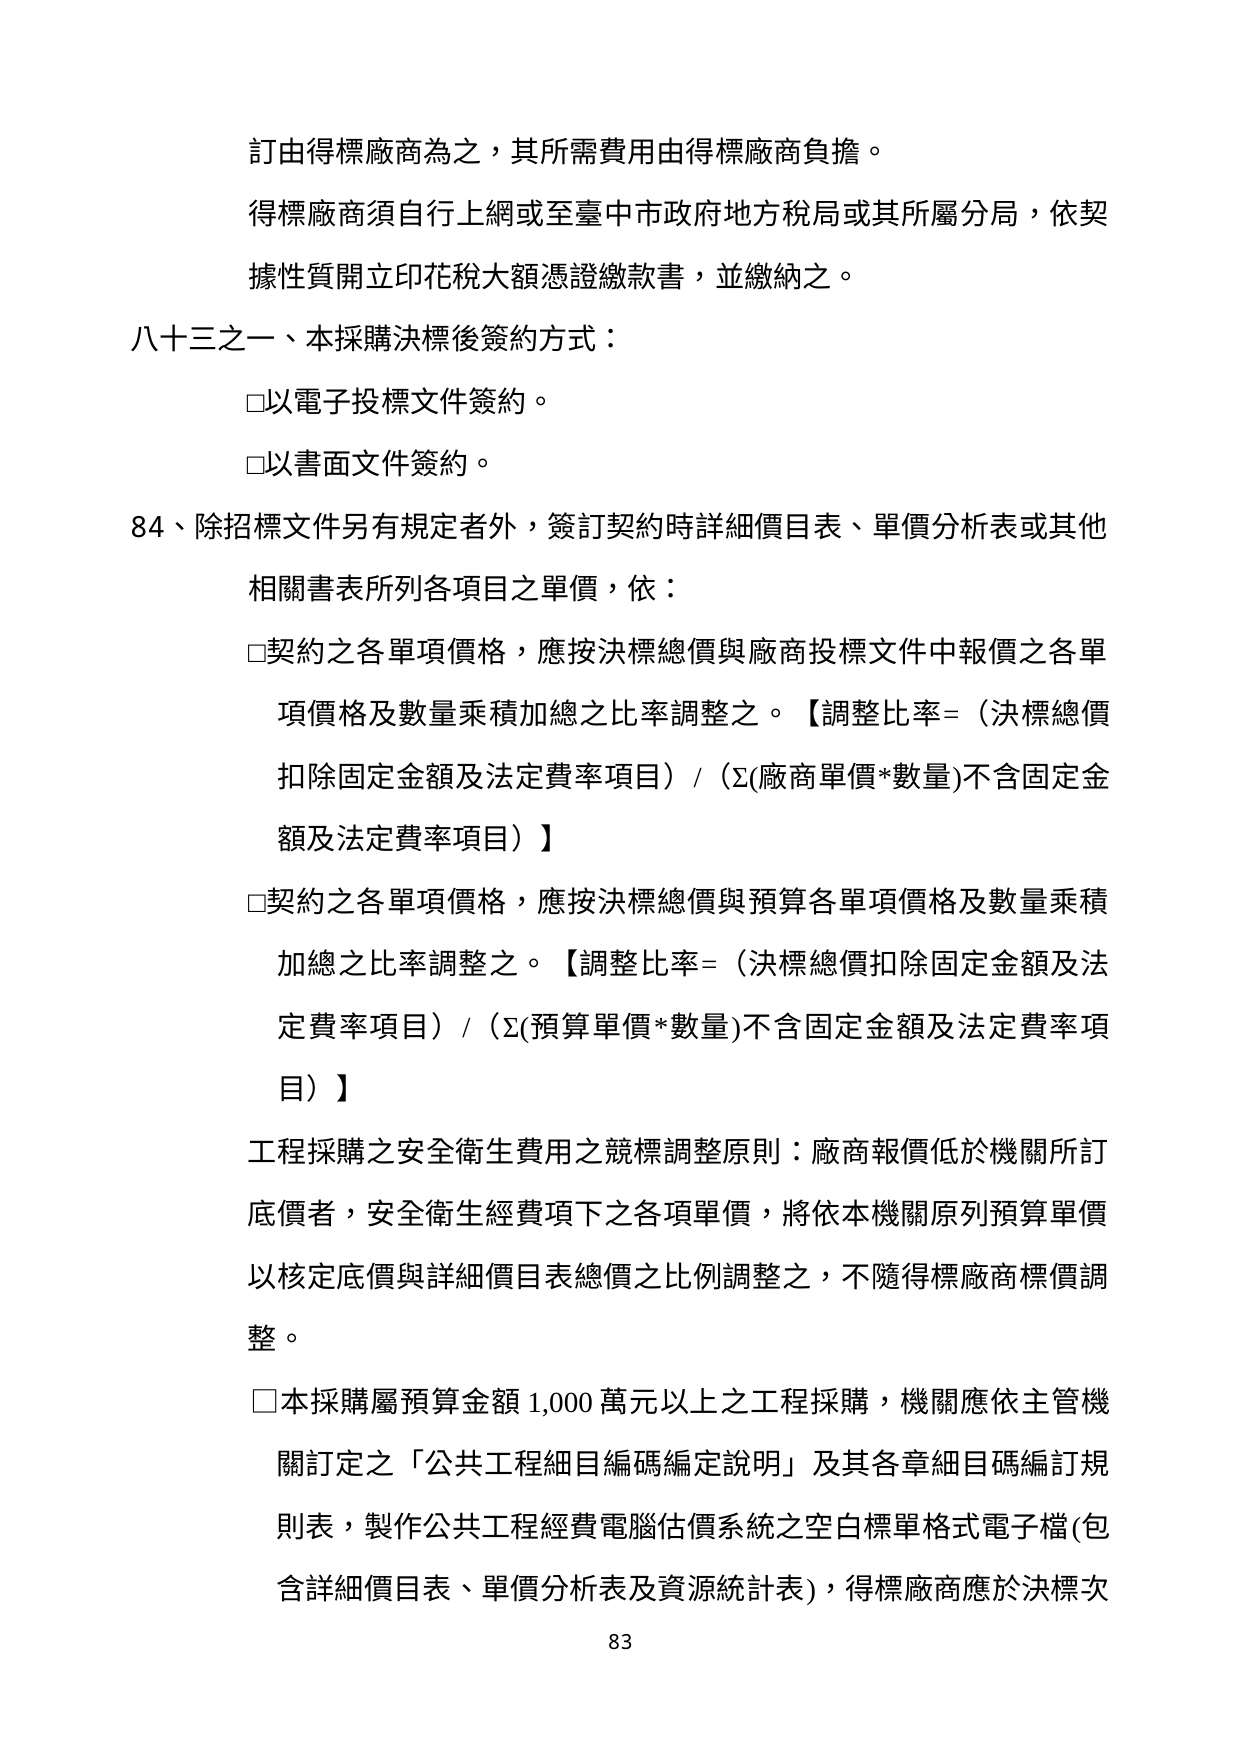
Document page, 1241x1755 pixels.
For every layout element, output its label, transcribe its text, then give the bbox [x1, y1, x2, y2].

text □契約之各單項價格，應按決標總價與預算各單項價格及數量乘積加總之比率調整之。【調整比率=（決標總價扣除固定金額及法定費率項目）/（Σ(預算單價*數量)不含固定金額及法定費率項目）】 [248, 858, 1110, 1108]
text 八十三之一、本採購決標後簽約方式： [130, 295, 1110, 358]
text □契約之各單項價格，應按決標總價與廠商投標文件中報價之各單項價格及數量乘積加總之比率調整之。【調整比率=（決標總價扣除固定金額及法定費率項目）/（Σ(廠商單價*數量)不含固定金額及法定費率項目）】 [248, 608, 1110, 858]
text □本採購屬預算金額1,000萬元以上之工程採購，機關應依主管機關訂定之「公共工程細目編碼編定說明」及其各章細目碼編訂規則表，製作公共工程經費電腦估價系統之空白標單格式電子檔(包含詳細價目表、單價分析表及資源統計表)，得標廠商應於決標次 [130, 1358, 1110, 1608]
text 工程採購之安全衛生費用之競標調整原則：廠商報價低於機關所訂底價者，安全衛生經費項下之各項單價，將依本機關原列預算單價以核定底價與詳細價目表總價之比例調整之，不隨得標廠商標價調整。 [248, 1108, 1110, 1358]
text 得標廠商須自行上網或至臺中市政府地方稅局或其所屬分局，依契據性質開立印花稅大額憑證繳款書，並繳納之。 [248, 170, 1110, 295]
list 除招標文件另有規定者外，簽訂契約時詳細價目表、單價分析表或其他相關書表所列各項目之單價，依： [130, 483, 1110, 608]
text □以書面文件簽約。 [217, 420, 1110, 483]
list 訂由得標廠商為之，其所需費用由得標廠商負擔。 [130, 108, 1110, 170]
text □以電子投標文件簽約。 [217, 358, 1110, 420]
